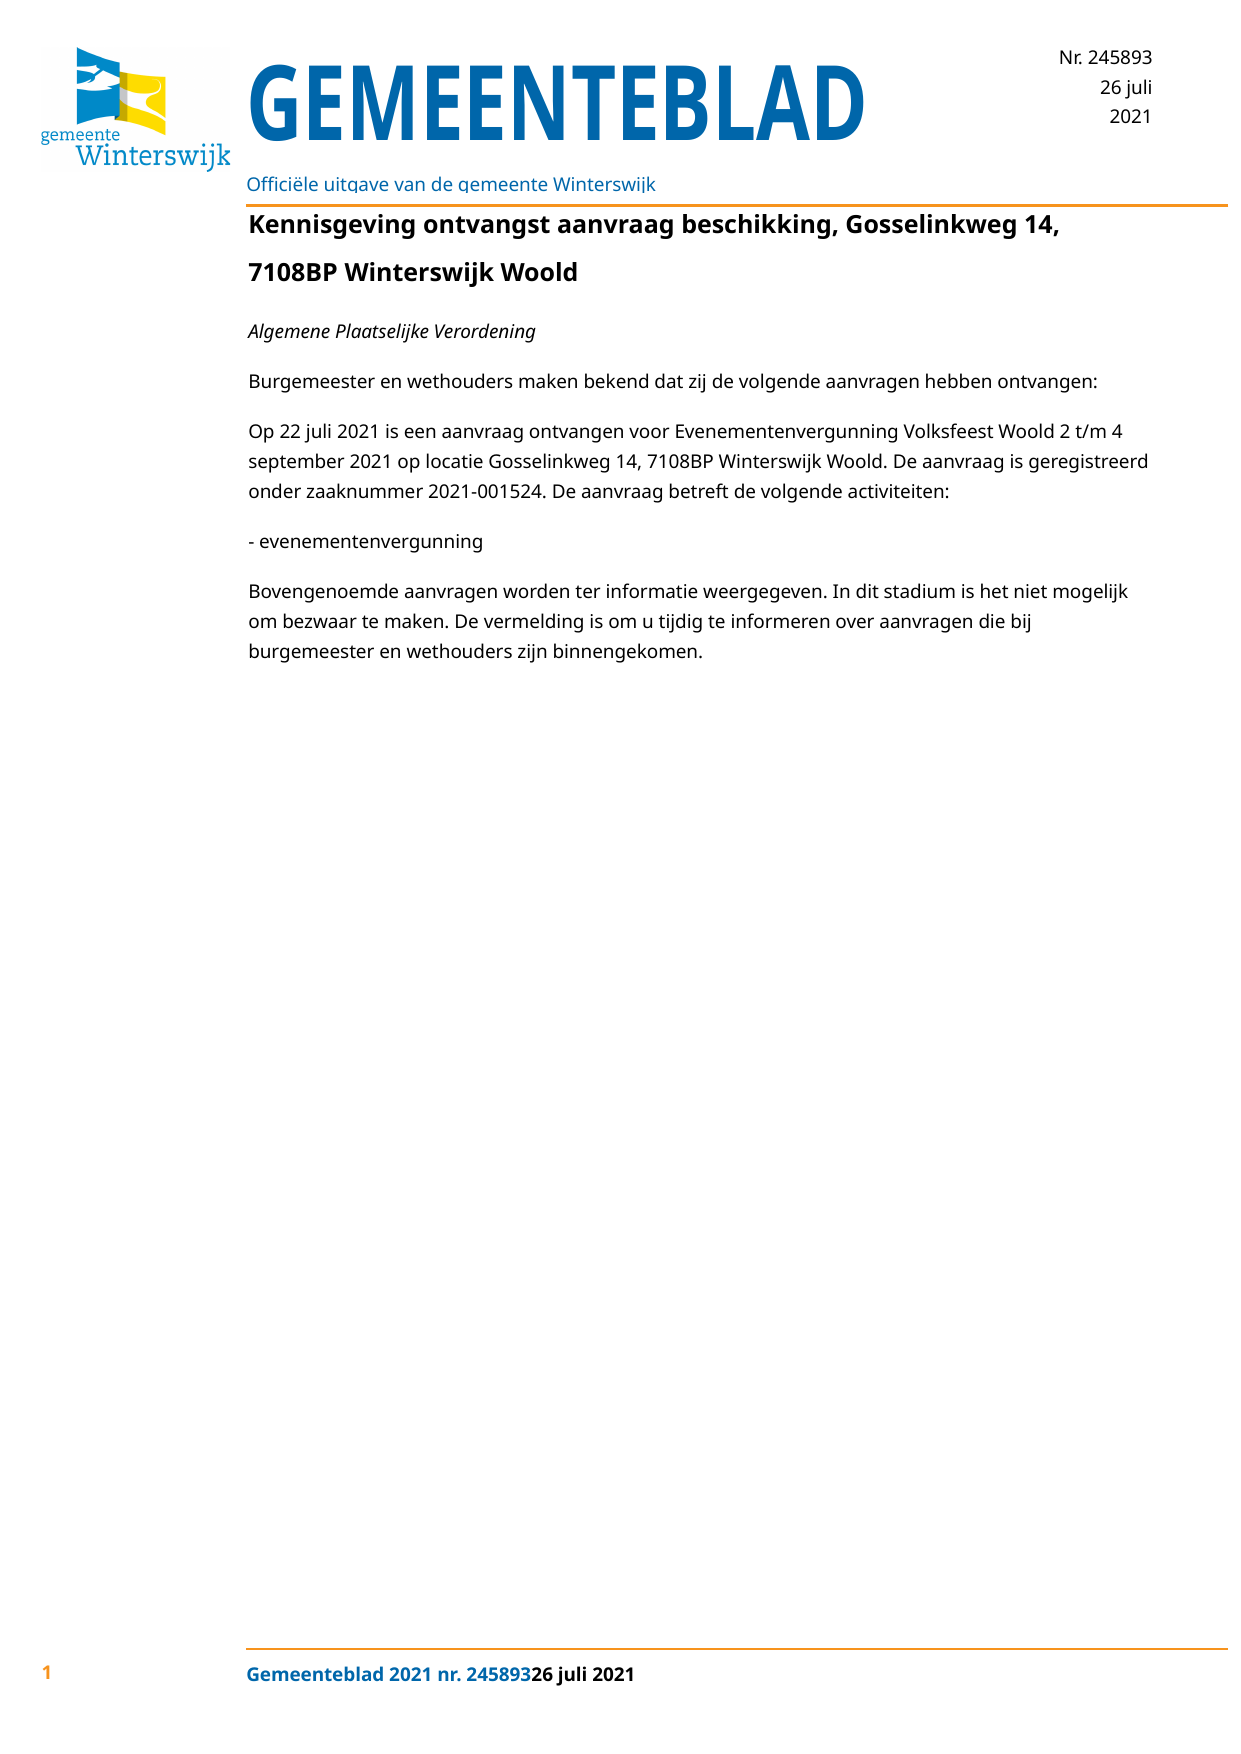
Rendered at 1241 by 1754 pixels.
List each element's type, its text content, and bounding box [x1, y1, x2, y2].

text Burgemeester en wethouders maken bekend dat zij de volgende aanvragen hebben ontvangen: [248, 368, 1152, 394]
text Bovengenoemde aanvragen worden ter informatie weergegeven. In dit stadium is het niet mogelijk om bezwaar te maken. De vermelding is om u tijdig te informeren over aanvragen die bij burgemeester en wethouders zijn binnengekomen. [248, 579, 1152, 664]
picture [41, 47, 231, 172]
text Algemene Plaatselijke Verordening [248, 318, 1152, 344]
picture [225, 153, 231, 162]
text Op 22 juli 2021 is een aanvraag ontvangen voor Evenementenvergunning Volksfeest Woold 2 t/m 4 september 2021 op locatie Gosselinkweg 14, 7108BP Winterswijk Woold. De aanvraag is geregistreerd onder zaaknummer 2021-001524. De aanvraag betreft de volgende activiteiten: [248, 419, 1152, 504]
text - evenementenvergunning [248, 528, 1152, 554]
text Kennisgeving ontvangst aanvraag beschikking, Gosselinkweg 14, 7108BP Winterswijk Woold [248, 207, 1152, 288]
